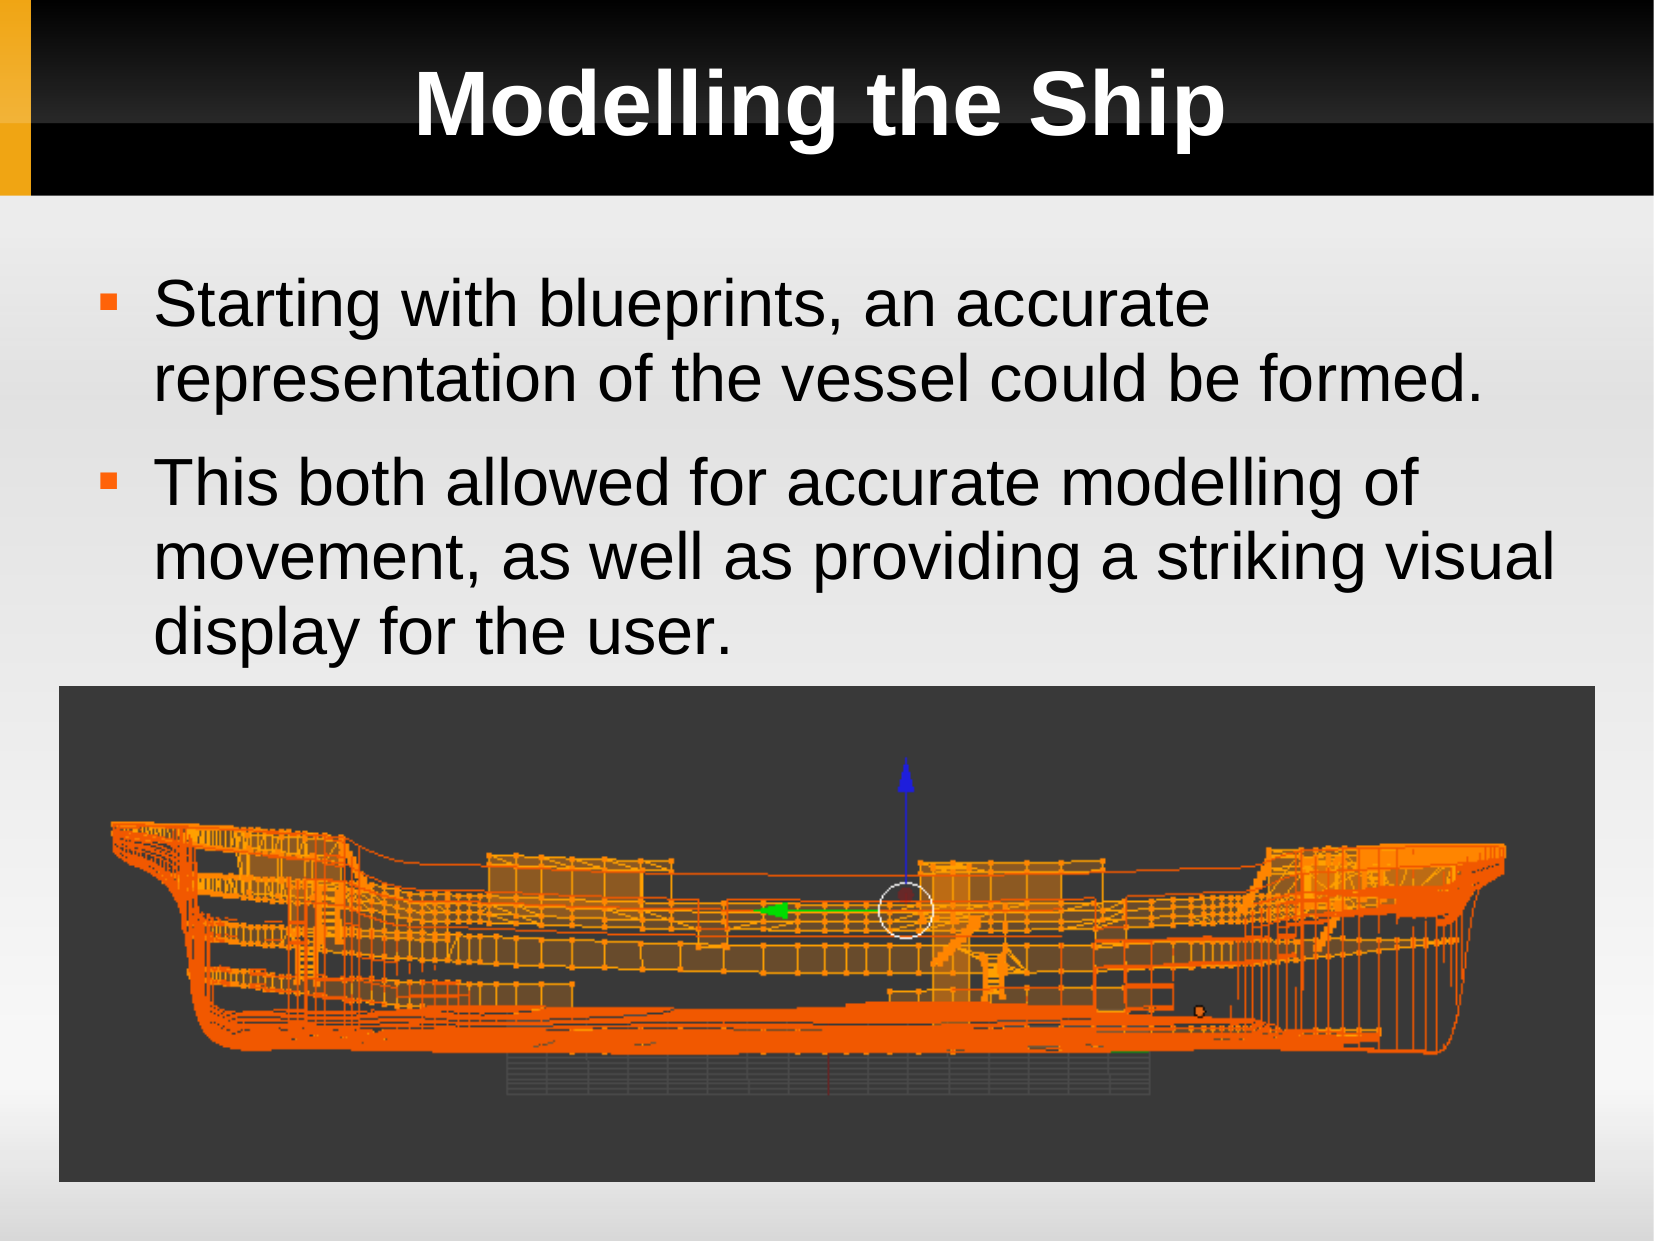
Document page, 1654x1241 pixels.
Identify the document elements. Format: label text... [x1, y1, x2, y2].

title Modelling the Ship [76, 0, 1565, 208]
picture [0, 0, 1654, 1241]
list Starting with blueprints, an accurate representation of the vessel could be formed. This both allowed for accurate modelling of movement, as well as providing a striking visual display for the user. [82, 265, 1571, 686]
